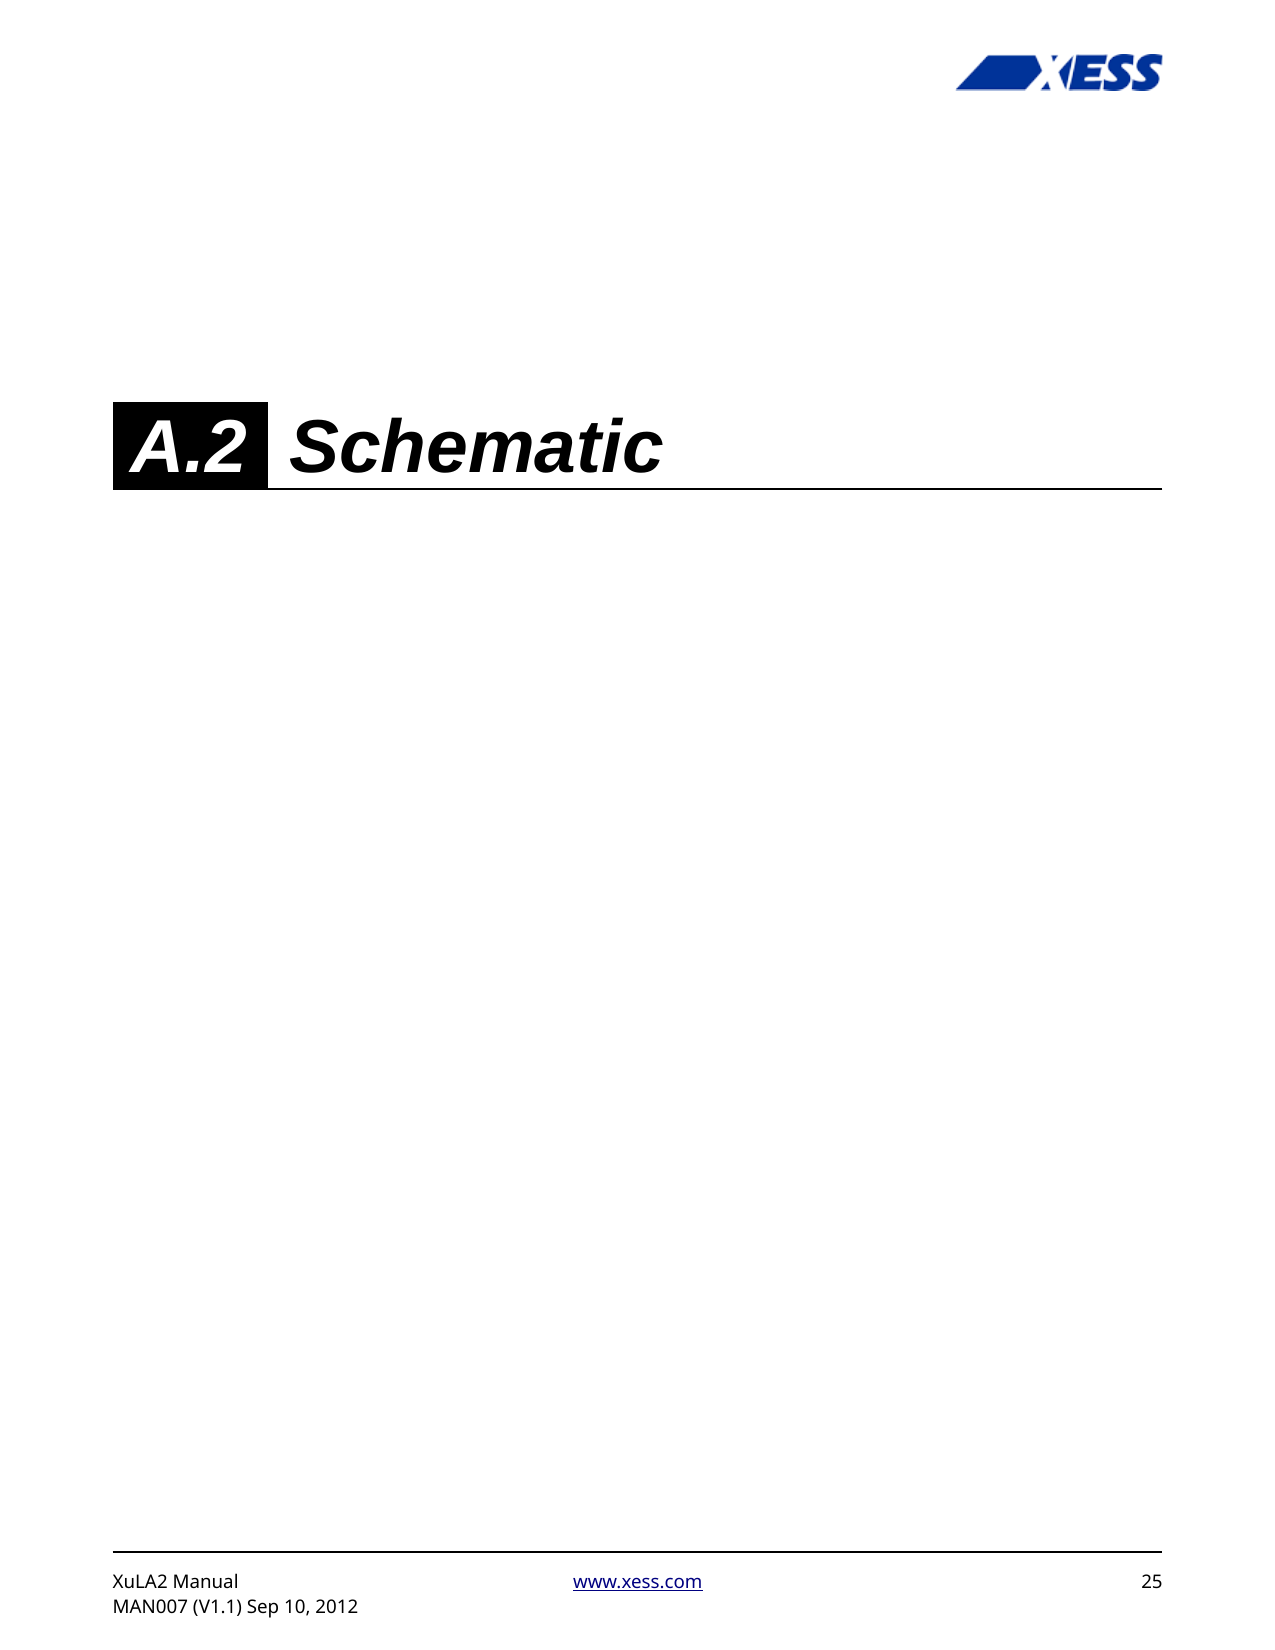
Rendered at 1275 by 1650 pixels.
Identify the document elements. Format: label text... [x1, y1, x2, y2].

subtitle Schematic [268, 402, 1162, 488]
picture [955, 54, 1163, 91]
